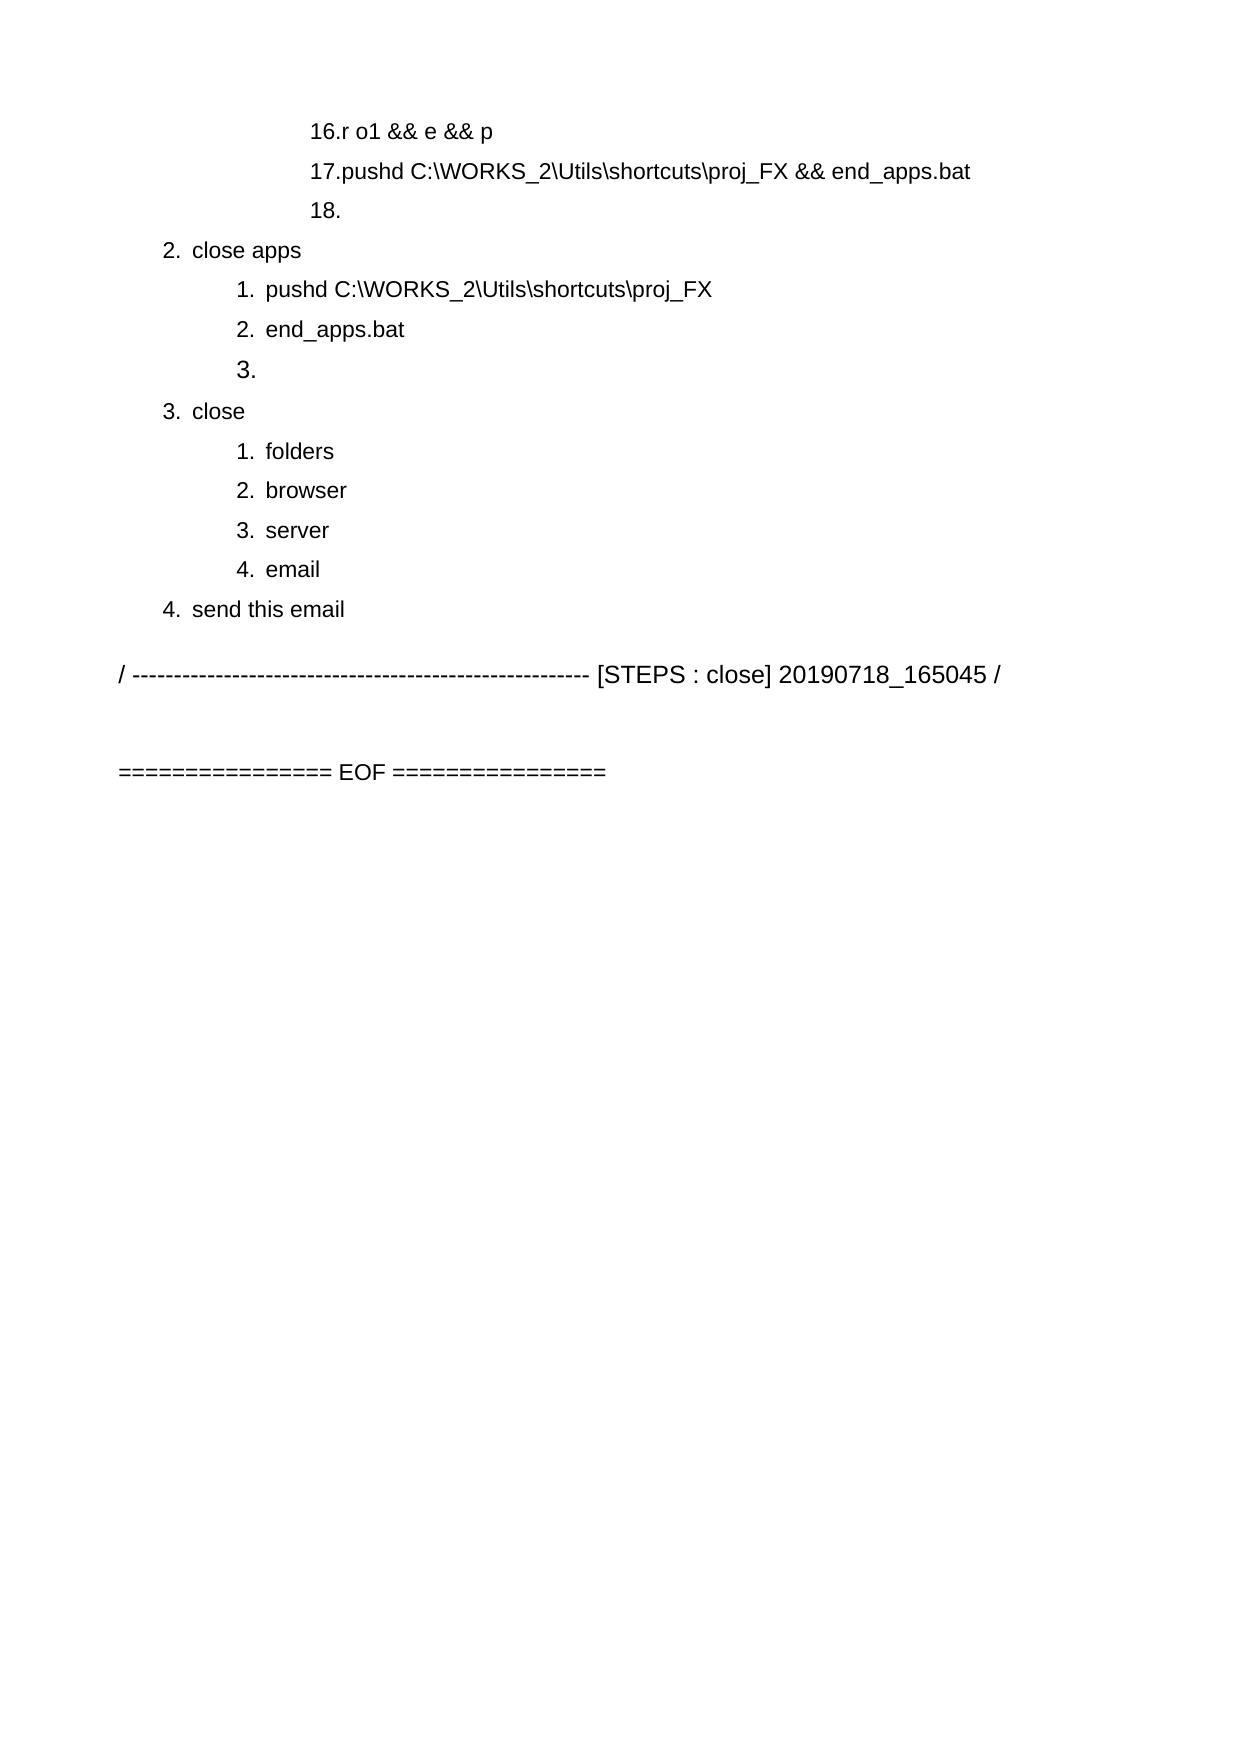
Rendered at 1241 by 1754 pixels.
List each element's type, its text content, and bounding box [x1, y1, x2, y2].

list end_apps.bat [236, 316, 1122, 342]
text ================ EOF ================ [118, 759, 1122, 785]
text / ------------------------------------------------------- [STEPS : close] 20190718_165045 / [118, 660, 1122, 689]
list pushd C:\WORKS_2\Utils\shortcuts\proj_FX [236, 276, 1122, 302]
list email [236, 556, 1122, 582]
list pushd C:\WORKS_2\Utils\shortcuts\proj_FX && end_apps.bat [309, 158, 1122, 184]
list folders [236, 438, 1122, 464]
list close apps [162, 237, 1122, 263]
list server [236, 517, 1122, 543]
list send this email [162, 596, 1122, 622]
list close [162, 398, 1122, 424]
list browser [236, 477, 1122, 503]
list r o1 && e && p [309, 118, 1122, 144]
